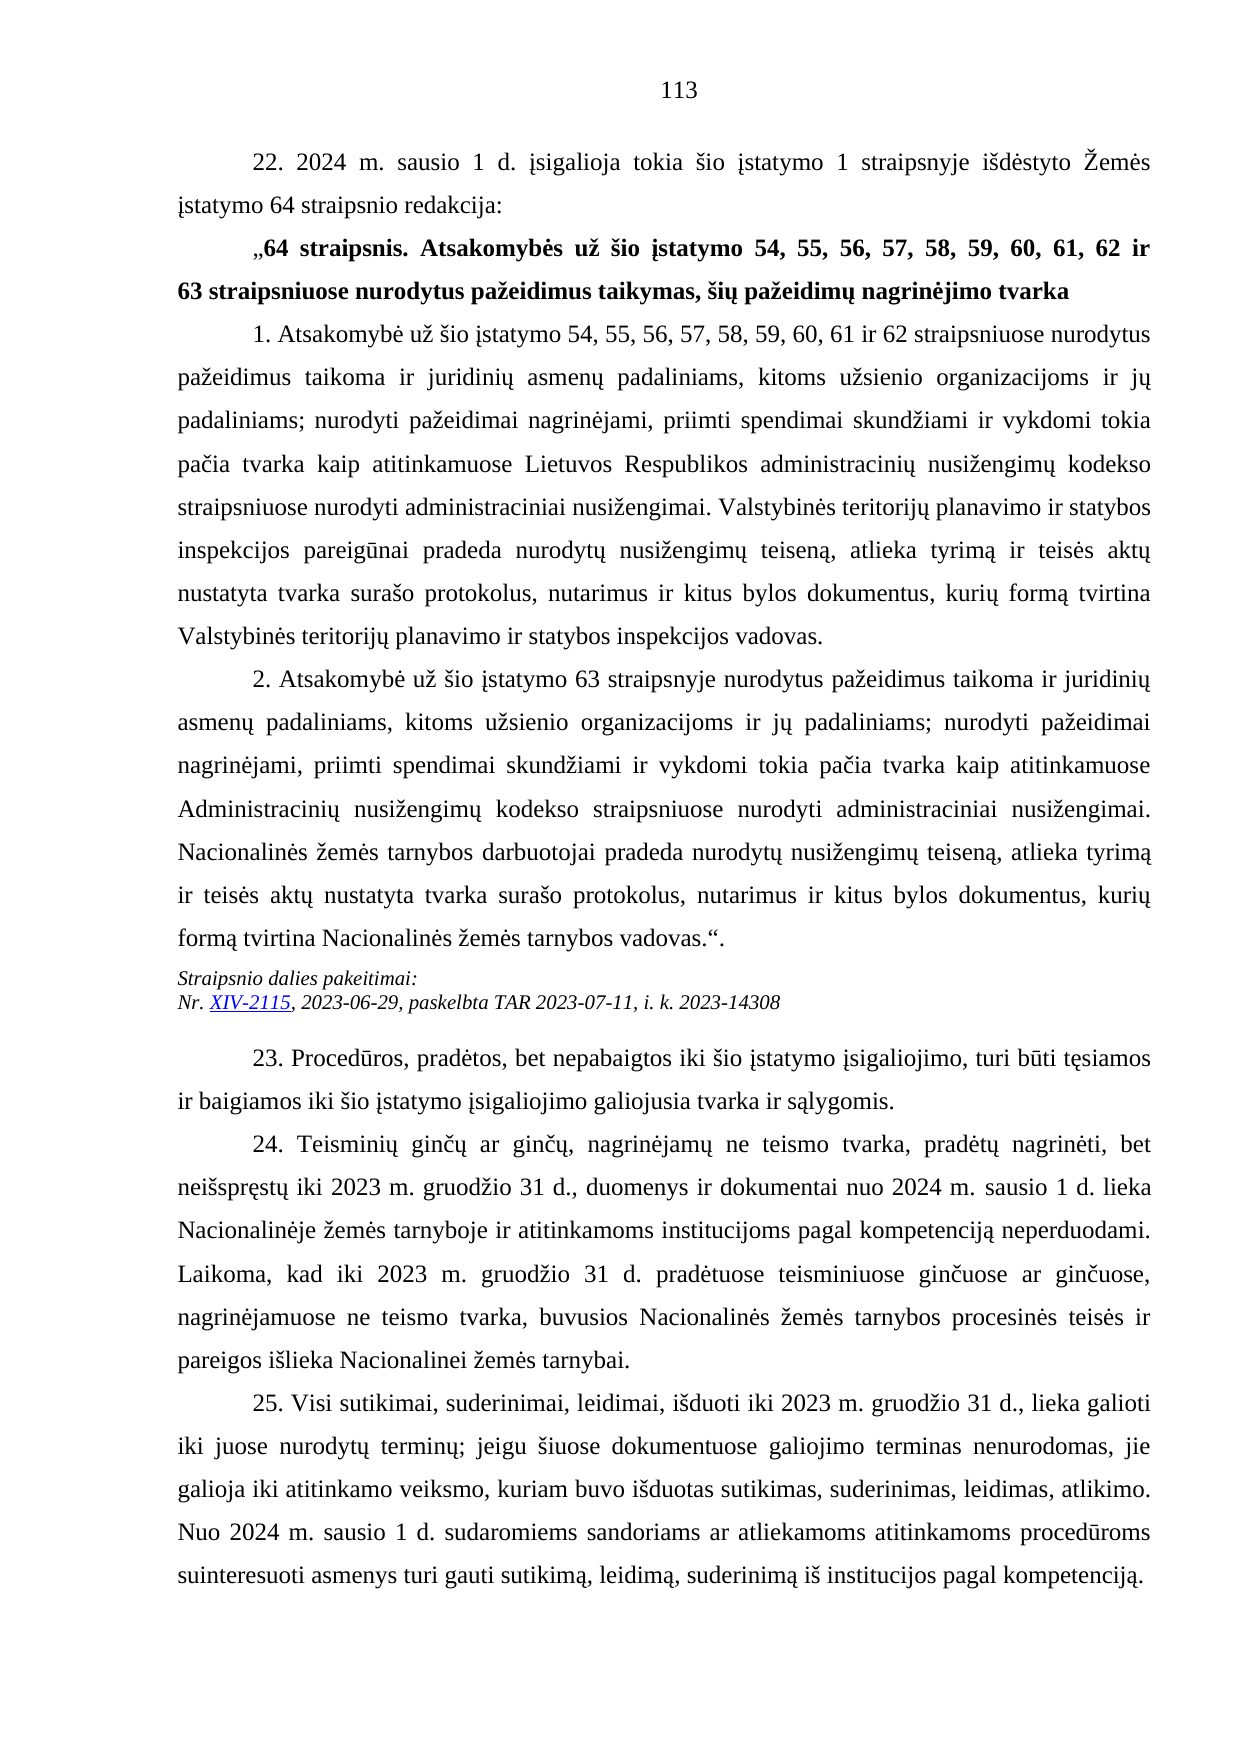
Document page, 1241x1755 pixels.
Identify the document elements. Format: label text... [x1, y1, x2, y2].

text Nr. XIV-2115, 2023-06-29, paskelbta TAR 2023-07-11, i. k. 2023-14308 [177, 990, 1152, 1014]
text 2. Atsakomybė už šio įstatymo 63 straipsnyje nurodytus pažeidimus taikoma ir juridinių asmenų padaliniams, kitoms užsienio organizacijoms ir jų padaliniams; nurodyti pažeidimai nagrinėjami, priimti spendimai skundžiami ir vykdomi tokia pačia tvarka kaip atitinkamuose Administracinių nusižengimų kodekso straipsniuose nurodyti administraciniai nusižengimai. Nacionalinės žemės tarnybos darbuotojai pradeda nurodytų nusižengimų teiseną, atlieka tyrimą ir teisės aktų nustatyta tvarka surašo protokolus, nutarimus ir kitus bylos dokumentus, kurių formą tvirtina Nacionalinės žemės tarnybos vadovas.“. [177, 664, 1152, 952]
text 24. Teisminių ginčų ar ginčų, nagrinėjamų ne teismo tvarka, pradėtų nagrinėti, bet neišspręstų iki 2023 m. gruodžio 31 d., duomenys ir dokumentai nuo 2024 m. sausio 1 d. lieka Nacionalinėje žemės tarnyboje ir atitinkamoms institucijoms pagal kompetenciją neperduodami. Laikoma, kad iki 2023 m. gruodžio 31 d. pradėtuose teisminiuose ginčuose ar ginčuose, nagrinėjamuose ne teismo tvarka, buvusios Nacionalinės žemės tarnybos procesinės teisės ir pareigos išlieka Nacionalinei žemės tarnybai. [177, 1129, 1152, 1374]
text 25. Visi sutikimai, suderinimai, leidimai, išduoti iki 2023 m. gruodžio 31 d., lieka galioti iki juose nurodytų terminų; jeigu šiuose dokumentuose galiojimo terminas nenurodomas, jie galioja iki atitinkamo veiksmo, kuriam buvo išduotas sutikimas, suderinimas, leidimas, atlikimo. Nuo 2024 m. sausio 1 d. sudaromiems sandoriams ar atliekamoms atitinkamoms procedūroms suinteresuoti asmenys turi gauti sutikimą, leidimą, suderinimą iš institucijos pagal kompetenciją. [177, 1388, 1152, 1589]
text Straipsnio dalies pakeitimai: [177, 966, 1152, 990]
text 1. Atsakomybė už šio įstatymo 54, 55, 56, 57, 58, 59, 60, 61 ir 62 straipsniuose nurodytus pažeidimus taikoma ir juridinių asmenų padaliniams, kitoms užsienio organizacijoms ir jų padaliniams; nurodyti pažeidimai nagrinėjami, priimti spendimai skundžiami ir vykdomi tokia pačia tvarka kaip atitinkamuose Lietuvos Respublikos administracinių nusižengimų kodekso straipsniuose nurodyti administraciniai nusižengimai. Valstybinės teritorijų planavimo ir statybos inspekcijos pareigūnai pradeda nurodytų nusižengimų teiseną, atlieka tyrimą ir teisės aktų nustatyta tvarka surašo protokolus, nutarimus ir kitus bylos dokumentus, kurių formą tvirtina Valstybinės teritorijų planavimo ir statybos inspekcijos vadovas. [177, 319, 1152, 650]
text „64 straipsnis. Atsakomybės už šio įstatymo 54, 55, 56, 57, 58, 59, 60, 61, 62 ir 63 straipsniuose nurodytus pažeidimus taikymas, šių pažeidimų nagrinėjimo tvarka [177, 233, 1152, 305]
text 23. Procedūros, pradėtos, bet nepabaigtos iki šio įstatymo įsigaliojimo, turi būti tęsiamos ir baigiamos iki šio įstatymo įsigaliojimo galiojusia tvarka ir sąlygomis. [177, 1043, 1152, 1115]
text 22. 2024 m. sausio 1 d. įsigalioja tokia šio įstatymo 1 straipsnyje išdėstyto Žemės įstatymo 64 straipsnio redakcija: [177, 147, 1152, 219]
